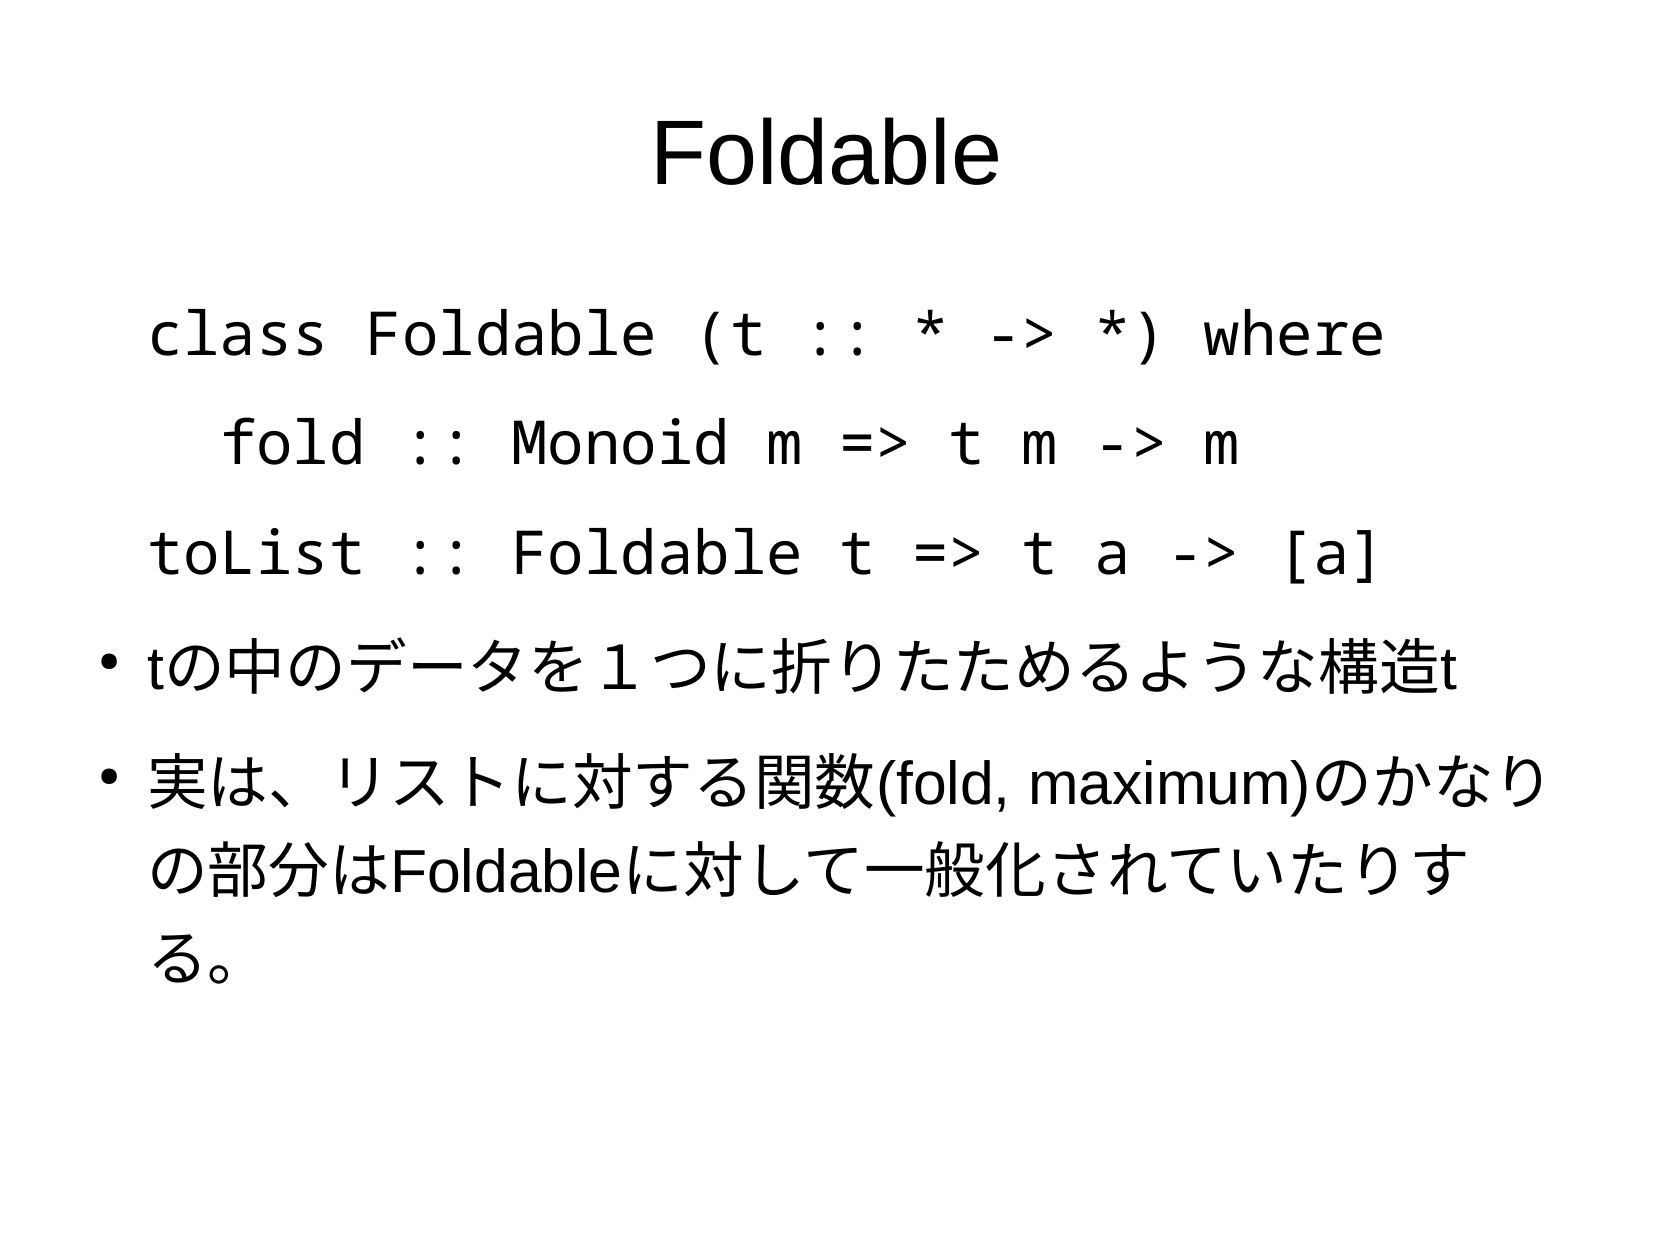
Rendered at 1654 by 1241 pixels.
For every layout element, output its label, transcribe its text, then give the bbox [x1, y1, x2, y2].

list class Foldable (t :: * -> *) where fold :: Monoid m => t m -> m toList :: Foldable t => t a -> [a] tの中のデータを１つに折りたためるような構造t 実は、リストに対する関数(fold, maximum)のかなりの部分はFoldableに対して一般化されていたりする。 [82, 290, 1571, 1010]
title Foldable [82, 49, 1571, 257]
